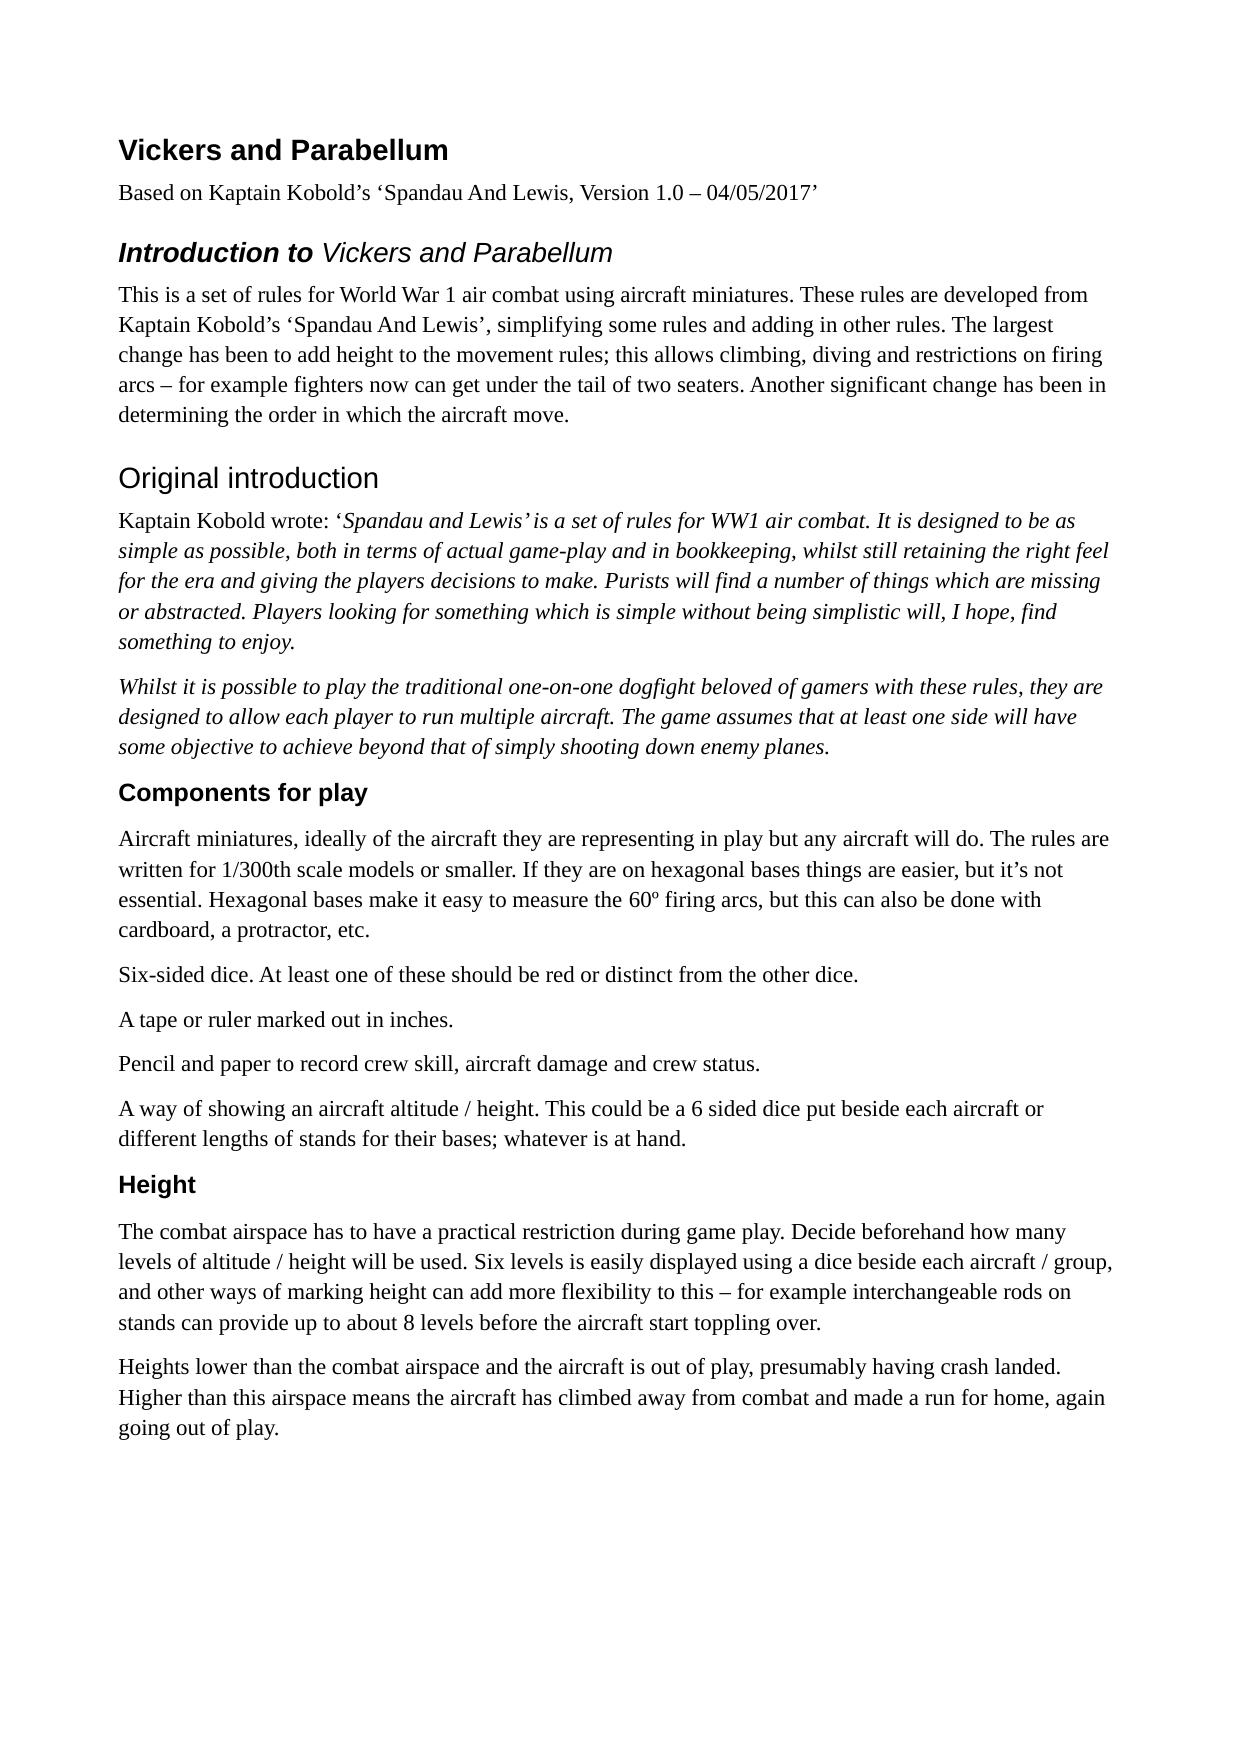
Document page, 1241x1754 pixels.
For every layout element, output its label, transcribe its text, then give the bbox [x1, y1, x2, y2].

text Whilst it is possible to play the traditional one-on-one dogfight beloved of gamers with these rules, they are designed to allow each player to run multiple aircraft. The game assumes that at least one side will have some objective to achieve beyond that of simply shooting down enemy planes. [118, 673, 1122, 759]
text A tape or ruler marked out in inches. [118, 1006, 1122, 1032]
text Aircraft miniatures, ideally of the aircraft they are representing in play but any aircraft will do. The rules are written for 1/300th scale models or smaller. If they are on hexagonal bases things are easier, but it’s not essential. Hexagonal bases make it easy to measure the 60º firing arcs, but this can also be done with cardboard, a protractor, etc. [118, 826, 1122, 942]
text Six-sided dice. At least one of these should be red or distinct from the other dice. [118, 961, 1122, 987]
text The combat airspace has to have a practical restriction during game play. Decide beforehand how many levels of altitude / height will be used. Six levels is easily displayed using a dice beside each aircraft / group, and other ways of marking height can add more flexibility to this – for example interchangeable rods on stands can provide up to about 8 levels before the aircraft start toppling over. [118, 1218, 1122, 1335]
subtitle Vickers and Parabellum [118, 133, 1122, 166]
text Height [118, 1170, 1122, 1199]
text Kaptain Kobold wrote: ‘Spandau and Lewis’ is a set of rules for WW1 air combat. It is designed to be as simple as possible, both in terms of actual game-play and in bookkeeping, whilst still retaining the right feel for the era and giving the players decisions to make. Purists will find a number of things which are missing or abstracted. Players looking for something which is simple without being simplistic will, I hope, find something to enjoy. [118, 507, 1122, 654]
text Heights lower than the combat airspace and the aircraft is out of play, presumably having crash landed. Higher than this airspace means the aircraft has climbed away from combat and made a run for home, again going out of play. [118, 1353, 1122, 1440]
text This is a set of rules for World War 1 air combat using aircraft miniatures. These rules are developed from Kaptain Kobold’s ‘Spandau And Lewis’, simplifying some rules and adding in other rules. The largest change has been to add height to the movement rules; this allows climbing, diving and restrictions on firing arcs – for example fighters now can get under the tail of two seaters. Another significant change has been in determining the order in which the aircraft move. [118, 281, 1122, 428]
text A way of showing an aircraft altitude / height. This could be a 6 sided dice put beside each aircraft or different lengths of stands for their bases; whatever is at hand. [118, 1095, 1122, 1152]
text Based on Kaptain Kobold’s ‘Spandau And Lewis, Version 1.0 – 04/05/2017’ [118, 179, 1122, 205]
text Components for play [118, 778, 1122, 807]
subtitle Original introduction [118, 461, 1122, 494]
text Pencil and paper to record crew skill, aircraft damage and crew status. [118, 1051, 1122, 1077]
subtitle Introduction to Vickers and Parabellum [118, 236, 1122, 268]
